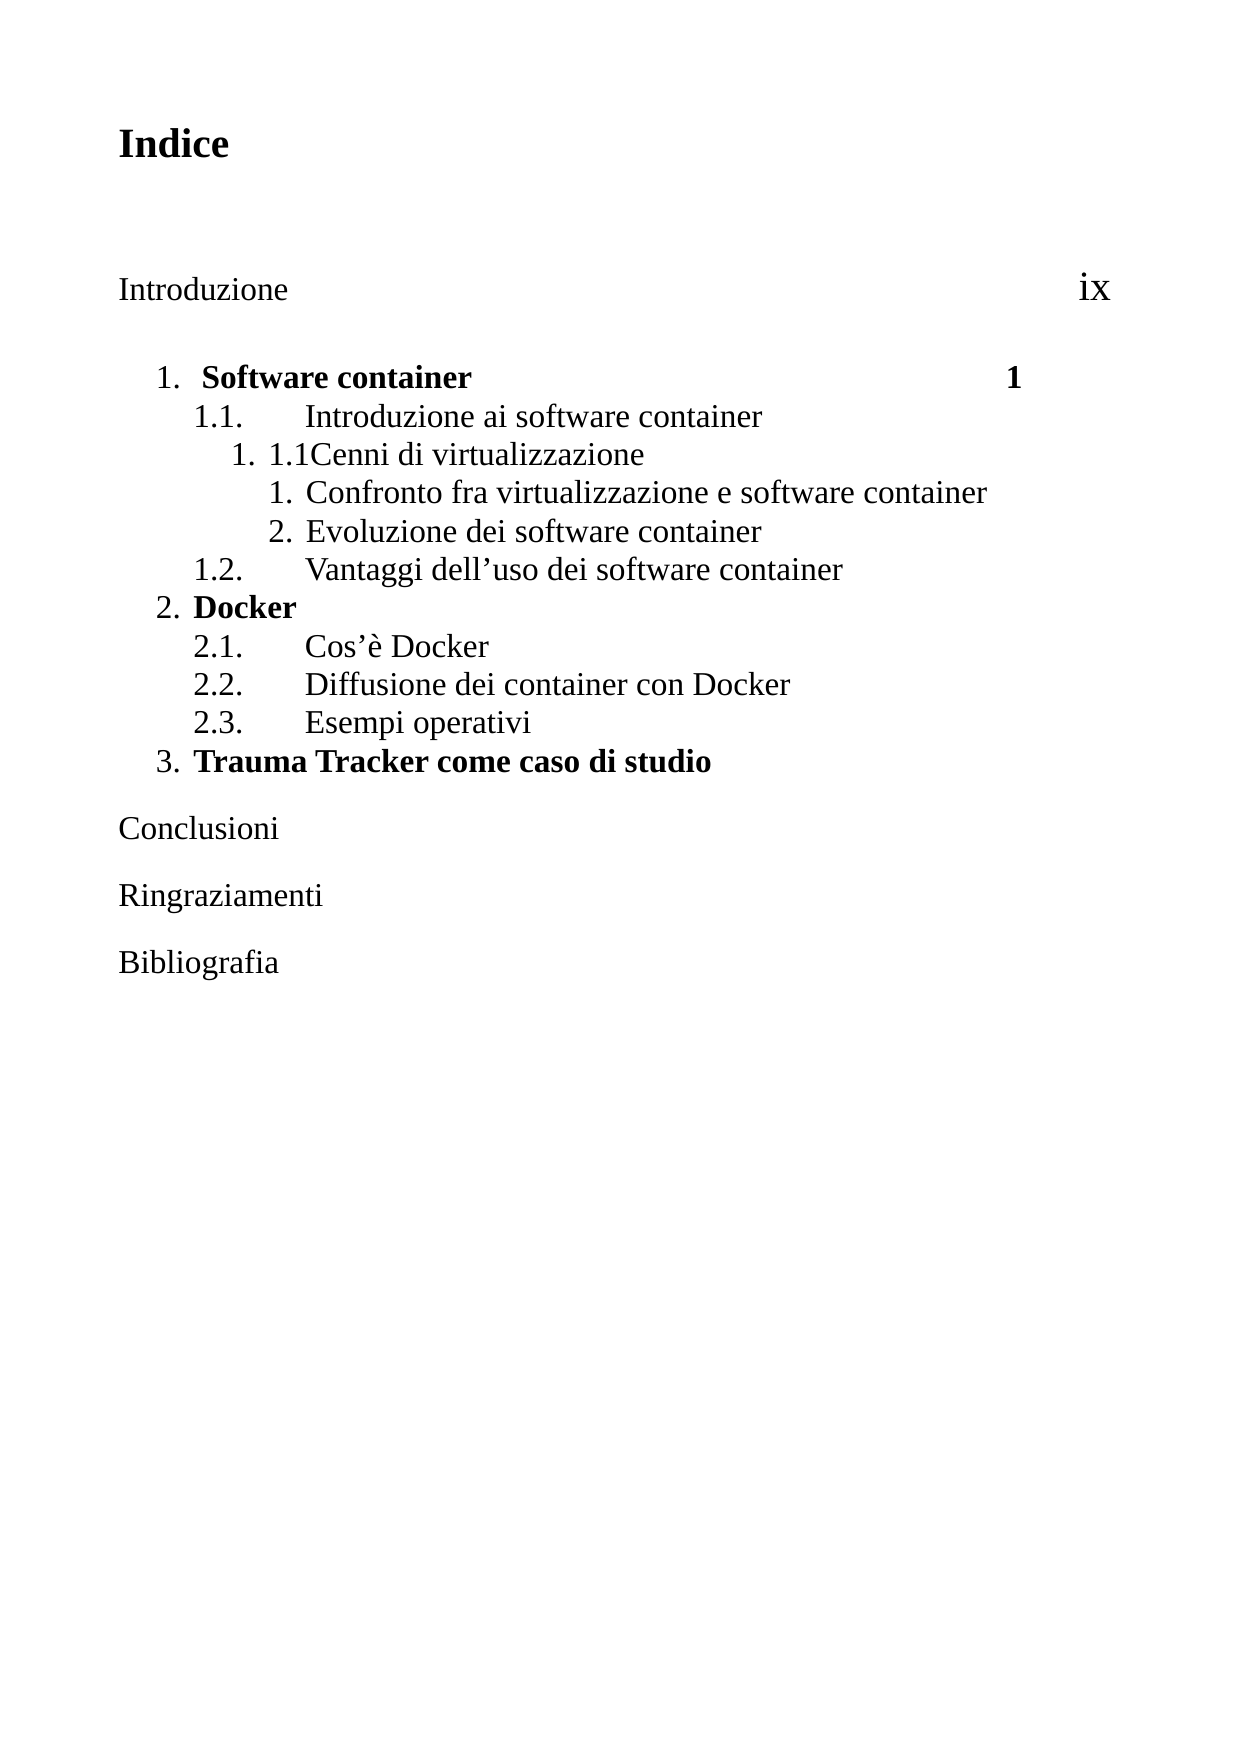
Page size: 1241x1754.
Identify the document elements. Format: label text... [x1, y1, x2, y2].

text Indice [118, 118, 1122, 166]
list Introduzione ai software container [193, 396, 1122, 434]
list Esempi operativi [193, 703, 1122, 741]
list Diffusione dei container con Docker [193, 664, 1122, 703]
text Ringraziamenti [118, 875, 1122, 913]
list Trauma Tracker come caso di studio [156, 741, 1122, 779]
text Introduzione ix [118, 262, 1122, 310]
text Conclusioni [118, 808, 1122, 846]
list 1.1Cenni di virtualizzazione [231, 434, 1122, 473]
text Bibliografia [118, 942, 1122, 981]
list Docker [156, 588, 1122, 626]
list Cos’è Docker [193, 626, 1122, 664]
list Evoluzione dei software container [268, 511, 1122, 549]
list Software container 1 [156, 358, 1122, 396]
list Confronto fra virtualizzazione e software container [268, 473, 1122, 511]
list Vantaggi dell’uso dei software container [193, 549, 1122, 588]
